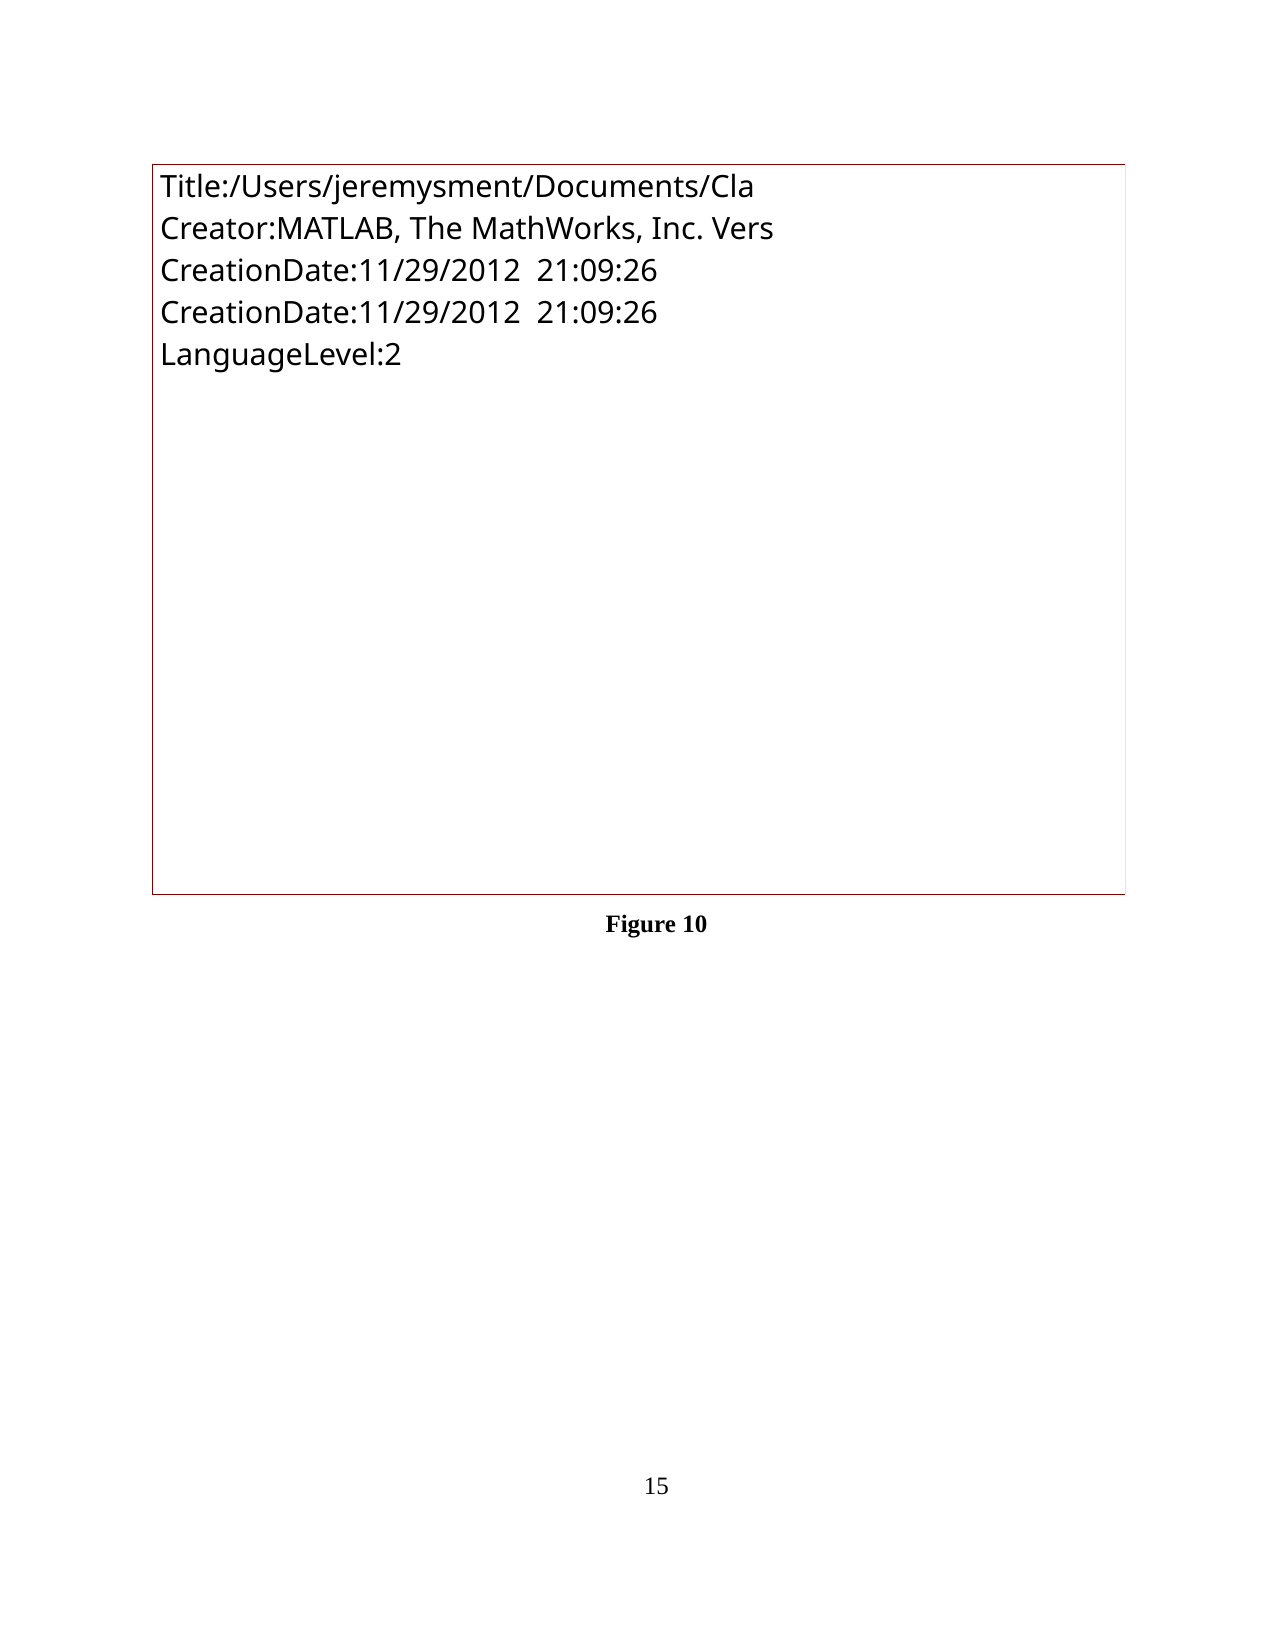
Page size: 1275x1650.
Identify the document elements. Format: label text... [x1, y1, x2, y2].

text Figure 10 [150, 162, 1125, 937]
